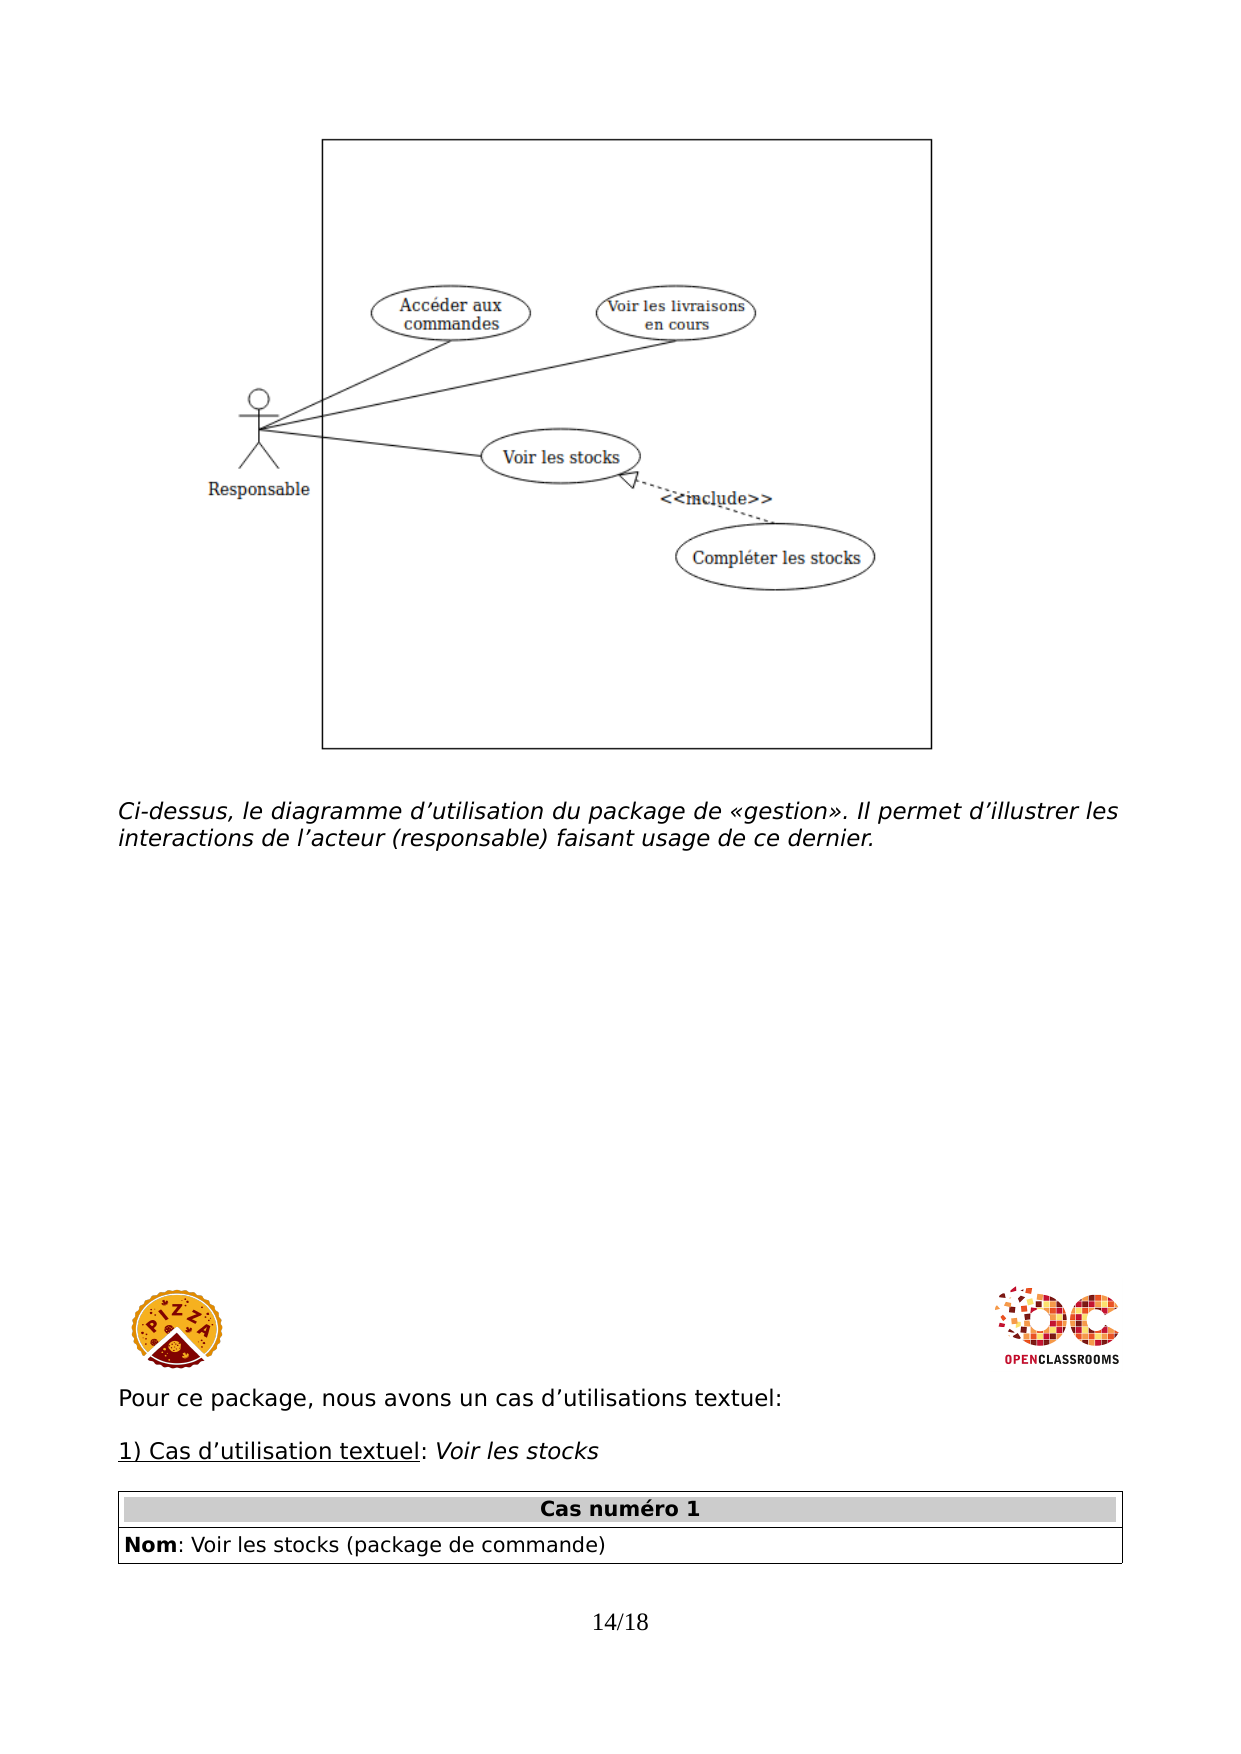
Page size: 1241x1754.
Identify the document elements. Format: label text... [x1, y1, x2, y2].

text Ci-dessus, le diagramme d’utilisation du package de «gestion». Il permet d’illustrer les interactions de l’acteur (responsable) faisant usage de ce dernier. [118, 798, 1122, 851]
text 1) Cas d’utilisation textuel: Voir les stocks [118, 1438, 1122, 1465]
picture [990, 1278, 1123, 1372]
table_header Cas numéro 1 [119, 1492, 1122, 1527]
text Pour ce package, nous avons un cas d’utilisations textuel: [118, 1385, 1122, 1411]
picture [171, 118, 1069, 772]
table_cell Nom: Voir les stocks (package de commande) [119, 1528, 1122, 1563]
picture [122, 1281, 232, 1377]
